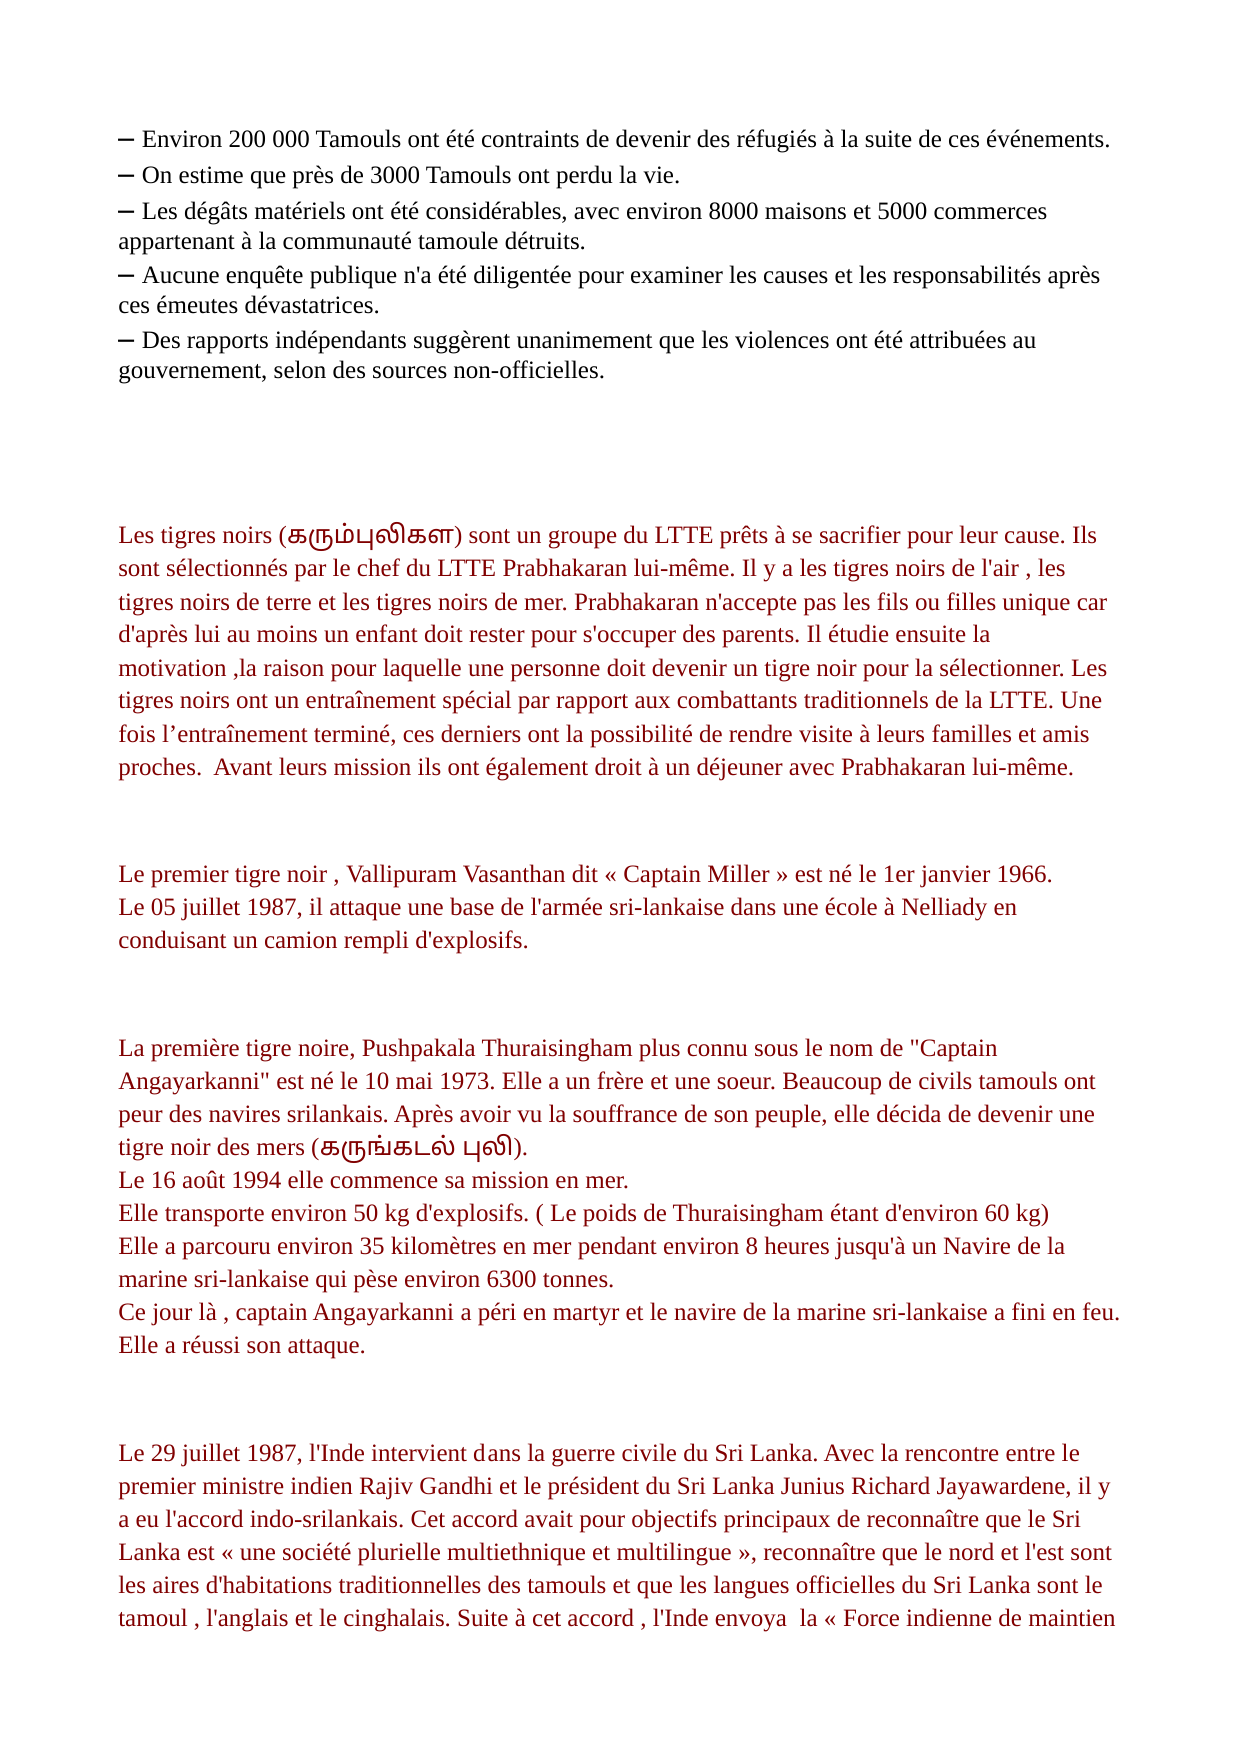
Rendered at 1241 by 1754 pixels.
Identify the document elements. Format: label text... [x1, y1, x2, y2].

text – Les dégâts matériels ont été considérables, avec environ 8000 maisons et 5000 commerces appartenant à la communauté tamoule détruits. [118, 190, 1122, 255]
text La première tigre noire, Pushpakala Thuraisingham plus connu sous le nom de "Captain Angayarkanni" est né le 10 mai 1973. Elle a un frère et une soeur. Beaucoup de civils tamouls ont peur des navires srilankais. Après avoir vu la souffrance de son peuple, elle décida de devenir une tigre noir des mers (கருங்கடல் புலி). Le 16 août 1994 elle commence sa mission en mer. Elle transporte environ 50 kg d'explosifs. ( Le poids de Thuraisingham étant d'environ 60 kg) Elle a parcouru environ 35 kilomètres en mer pendant environ 8 heures jusqu'à un Navire de la marine sri-lankaise qui pèse environ 6300 tonnes. Ce jour là , captain Angayarkanni a péri en martyr et le navire de la marine sri-lankaise a fini en feu. Elle a réussi son attaque. [118, 1033, 1122, 1359]
text – Des rapports indépendants suggèrent unanimement que les violences ont été attribuées au gouvernement, selon des sources non-officielles. [118, 319, 1122, 384]
text – Aucune enquête publique n'a été diligentée pour examiner les causes et les responsabilités après ces émeutes dévastatrices. [118, 255, 1122, 319]
text – Environ 200 000 Tamouls ont été contraints de devenir des réfugiés à la suite de ces événements. – On estime que près de 3000 Tamouls ont perdu la vie. [118, 118, 1122, 190]
text Le 29 juillet 1987, l'Inde intervient d ans la guerre civile du Sri Lanka. Avec la rencontre entre le premier ministre indien Rajiv Gandhi et le président du Sri Lanka Junius Richard Jayawardene, il y a eu l'accord indo-srilankais. Cet accord avait pour objectifs principaux de reconnaître que le Sri Lanka est « une société plurielle multiethnique et multilingue », reconnaître que le nord et l'est sont les aires d'habitations traditionnelles des tamouls et que les langues officielles du Sri Lanka sont le tamoul , l'anglais et le cinghalais. Suite à cet accord , l'Inde envoya la « Force indienne de maintien [118, 1438, 1122, 1632]
text Le premier tigre noir , Vallipuram Vasanthan dit « Captain Miller » est né le 1er janvier 1966. Le 05 juillet 1987, il attaque une base de l'armée sri-lankaise dans une école à Nelliady en conduisant un camion rempli d'explosifs. [118, 859, 1122, 954]
text Les tigres noirs (கரும்புலிகள) sont un groupe du LTTE prêts à se sacrifier pour leur cause. Ils sont sélectionnés par le chef du LTTE Prabhakaran lui-même. Il y a les tigres noirs de l'air , les tigres noirs de terre et les tigres noirs de mer. Prabhakaran n'accepte pas les fils ou filles unique car d'après lui au moins un enfant doit rester pour s'occuper des parents. Il étudie ensuite la motivation ,la raison pour laquelle une personne doit devenir un tigre noir pour la sélectionner. Les tigres noirs ont un entraînement spécial par rapport aux combattants traditionnels de la LTTE. Une fois l’entraînement terminé, ces derniers ont la possibilité de rendre visite à leurs familles et amis proches. Avant leurs mission ils ont également droit à un déjeuner avec Prabhakaran lui-même. [118, 521, 1122, 780]
